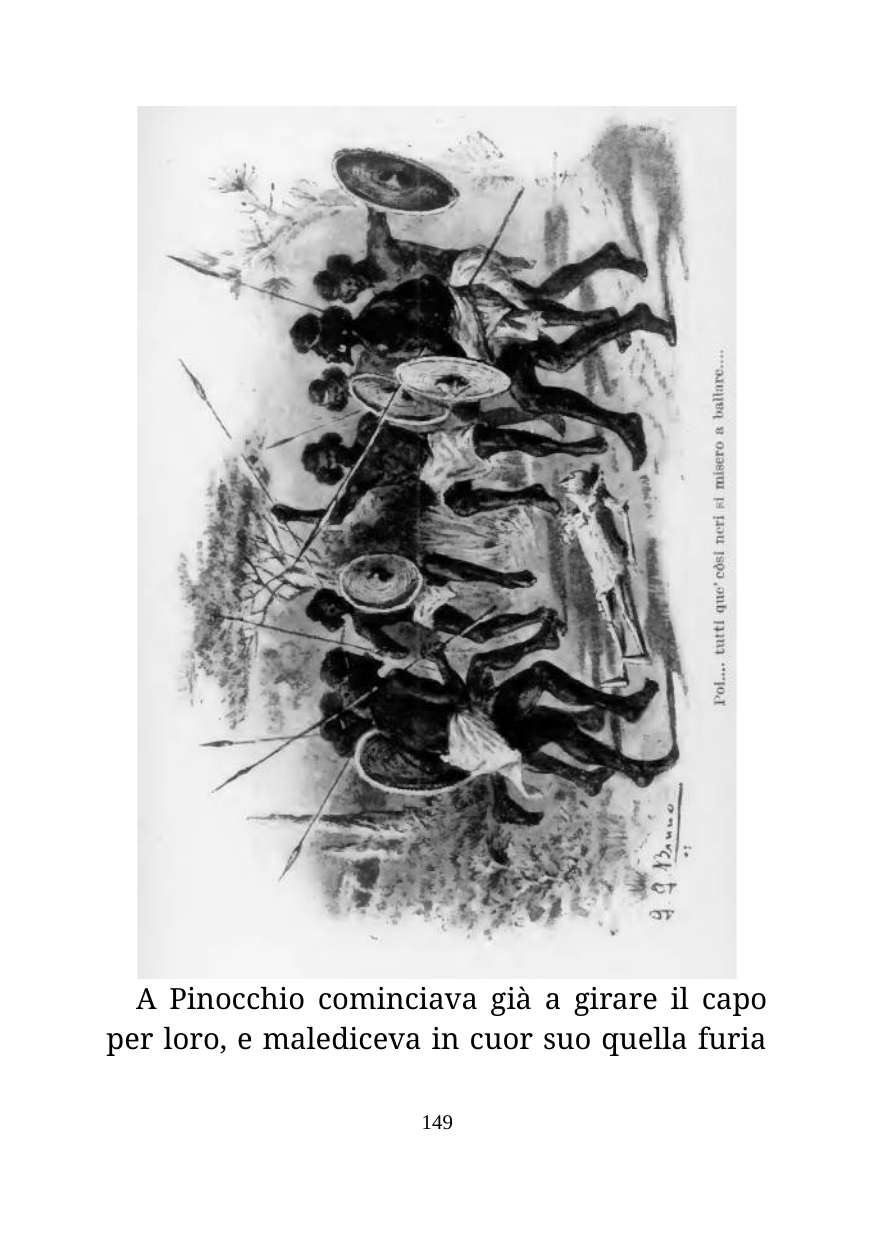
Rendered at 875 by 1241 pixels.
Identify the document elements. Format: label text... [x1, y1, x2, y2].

picture [137, 106, 737, 979]
text A Pinocchio cominciava già a girare il capo per loro, e malediceva in cuor suo quella furia [106, 979, 768, 1058]
